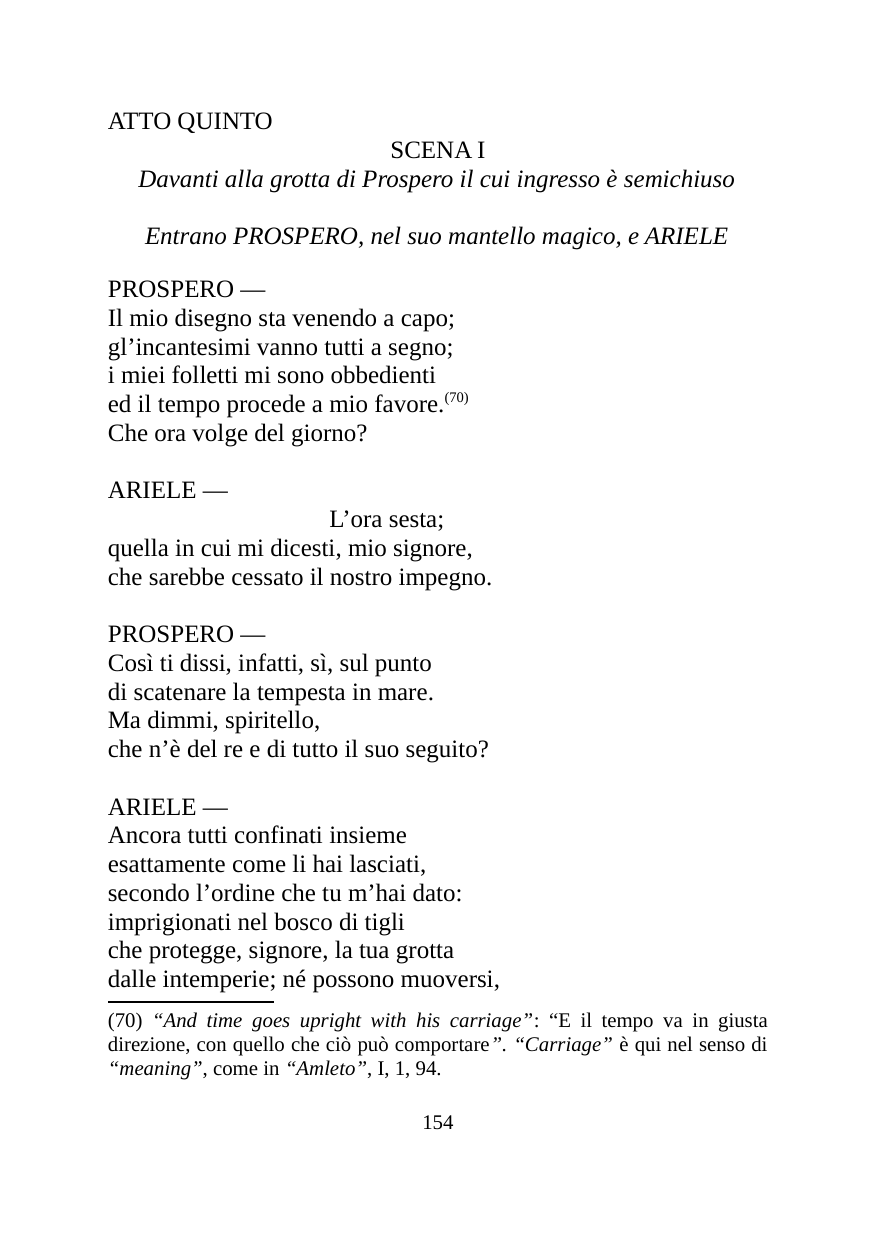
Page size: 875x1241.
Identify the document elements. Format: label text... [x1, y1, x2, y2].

subtitle SCENA I [108, 135, 768, 164]
text gl’incantesimi vanno tutti a segno; [108, 332, 768, 360]
text quella in cui mi dicesti, mio signore, [108, 533, 768, 562]
text Davanti alla grotta di Prospero il cui ingresso è semichiuso [108, 164, 768, 192]
text Il mio disegno sta venendo a capo; [108, 303, 768, 332]
text Ma dimmi, spiritello, [108, 705, 768, 734]
text ARIELE — [108, 792, 768, 820]
text che sarebbe cessato il nostro impegno. [108, 562, 768, 590]
text i miei folletti mi sono obbedienti [108, 360, 768, 389]
text Entrano PROSPERO, nel suo mantello magico, e ARIELE [108, 221, 768, 250]
text ed il tempo procede a mio favore. [108, 389, 768, 418]
subtitle ATTO QUINTO [108, 106, 768, 135]
text che protegge, signore, la tua grotta [108, 935, 768, 964]
text di scatenare la tempesta in mare. [108, 677, 768, 705]
text Ancora tutti confinati insieme [108, 820, 768, 849]
text PROSPERO — [108, 619, 768, 648]
text ARIELE — [108, 475, 768, 504]
text secondo l’ordine che tu m’hai dato: [108, 878, 768, 907]
text Che ora volge del giorno? [108, 418, 768, 447]
text imprigionati nel bosco di tigli [108, 907, 768, 935]
text “And time goes upright with his carriage”: “E il tempo va in giusta direzione, con quello che ciò può comportare”. “Carriage” è qui nel senso di “meaning”, come in “Amleto”, I, 1, 94. [108, 1008, 768, 1080]
text esattamente come li hai lasciati, [108, 849, 768, 878]
text PROSPERO — [108, 274, 768, 303]
text dalle intemperie; né possono muoversi, [108, 964, 768, 993]
text Così ti dissi, infatti, sì, sul punto [108, 648, 768, 677]
text L’ora sesta; [108, 504, 768, 533]
text che n’è del re e di tutto il suo seguito? [108, 734, 768, 763]
